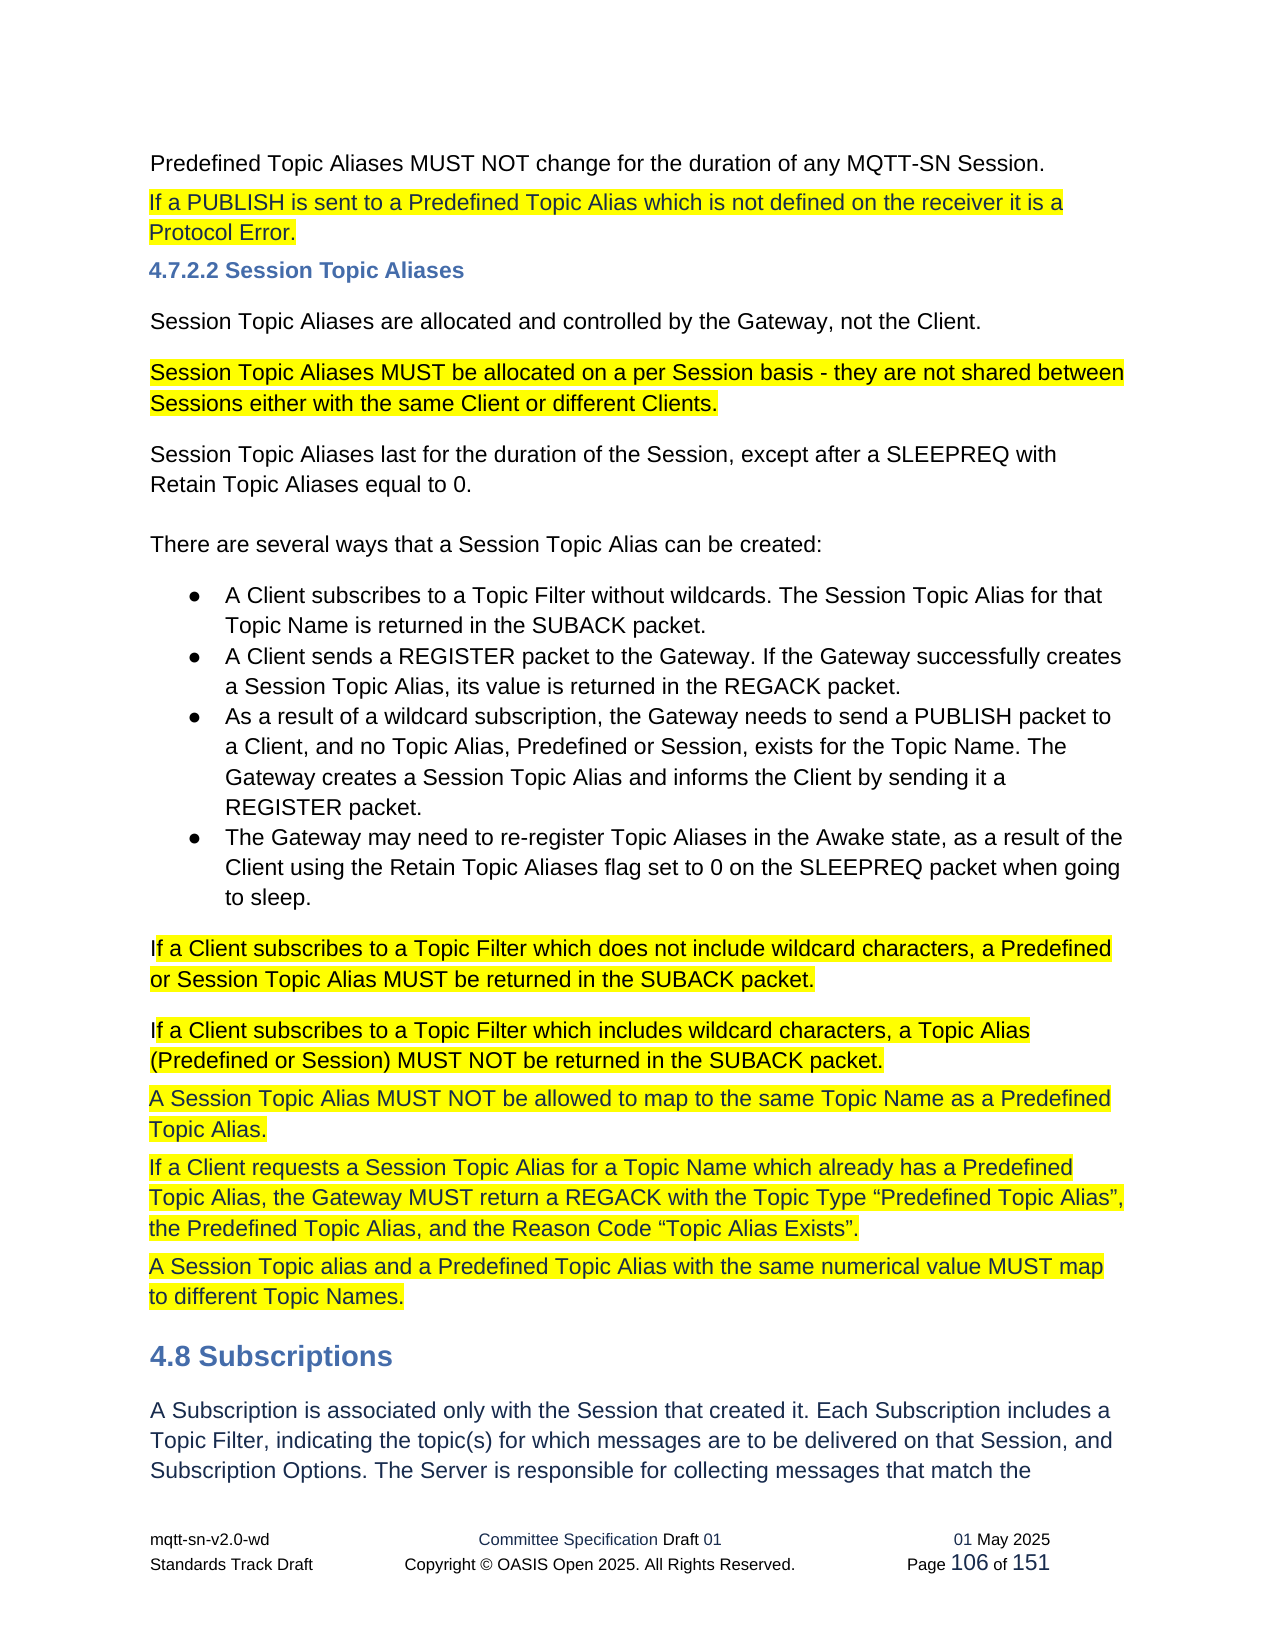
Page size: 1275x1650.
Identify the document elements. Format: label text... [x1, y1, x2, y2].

text There are several ways that a Session Topic Alias can be created: [150, 531, 1125, 558]
text If a PUBLISH is sent to a Predefined Topic Alias which is not defined on the receiver it is a Protocol Error. [148, 188, 1124, 245]
text If a Client subscribes to a Topic Filter which includes wildcard characters, a Topic Alias (Predefined or Session) MUST NOT be returned in the SUBACK packet. [150, 1017, 1125, 1073]
text A Session Topic alias and a Predefined Topic Alias with the same numerical value MUST map to different Topic Names. [148, 1253, 1124, 1310]
text Session Topic Aliases are allocated and controlled by the Gateway, not the Client. [150, 308, 1125, 335]
text Session Topic Aliases last for the duration of the Session, except after a SLEEPREQ with Retain Topic Aliases equal to 0. [150, 441, 1125, 497]
text Session Topic Aliases MUST be allocated on a per Session basis - they are not shared between Sessions either with the same Client or different Clients. [150, 359, 1125, 416]
list The Gateway may need to re-register Topic Aliases in the Awake state, as a result of the Client using the Retain Topic Aliases flag set to 0 on the SLEEPREQ packet when going to sleep. [187, 824, 1125, 911]
list As a result of a wildcard subscription, the Gateway needs to send a PUBLISH packet to a Client, and no Topic Alias, Predefined or Session, exists for the Topic Name. The Gateway creates a Session Topic Alias and informs the Client by sending it a REGISTER packet. [187, 703, 1125, 820]
text A Session Topic Alias MUST NOT be allowed to map to the same Topic Name as a Predefined Topic Alias. [148, 1085, 1124, 1142]
subtitle 4.7.2.2 Session Topic Aliases [148, 257, 1124, 284]
list A Client subscribes to a Topic Filter without wildcards. The Session Topic Alias for that Topic Name is returned in the SUBACK packet. [187, 582, 1125, 639]
text Predefined Topic Aliases MUST NOT change for the duration of any MQTT-SN Session. [150, 150, 1125, 176]
list A Client sends a REGISTER packet to the Gateway. If the Gateway successfully creates a Session Topic Alias, its value is returned in the REGACK packet. [187, 643, 1125, 699]
subtitle 4.8 Subscriptions [150, 1338, 1124, 1372]
text If a Client subscribes to a Topic Filter which does not include wildcard characters, a Predefined or Session Topic Alias MUST be returned in the SUBACK packet. [150, 935, 1125, 992]
text A Subscription is associated only with the Session that created it. Each Subscription includes a Topic Filter, indicating the topic(s) for which messages are to be delivered on that Session, and Subscription Options. The Server is responsible for collecting messages that match the [150, 1397, 1125, 1484]
text If a Client requests a Session Topic Alias for a Topic Name which already has a Predefined Topic Alias, the Gateway MUST return a REGACK with the Topic Type “Predefined Topic Alias”, the Predefined Topic Alias, and the Reason Code “Topic Alias Exists”. [148, 1154, 1124, 1241]
